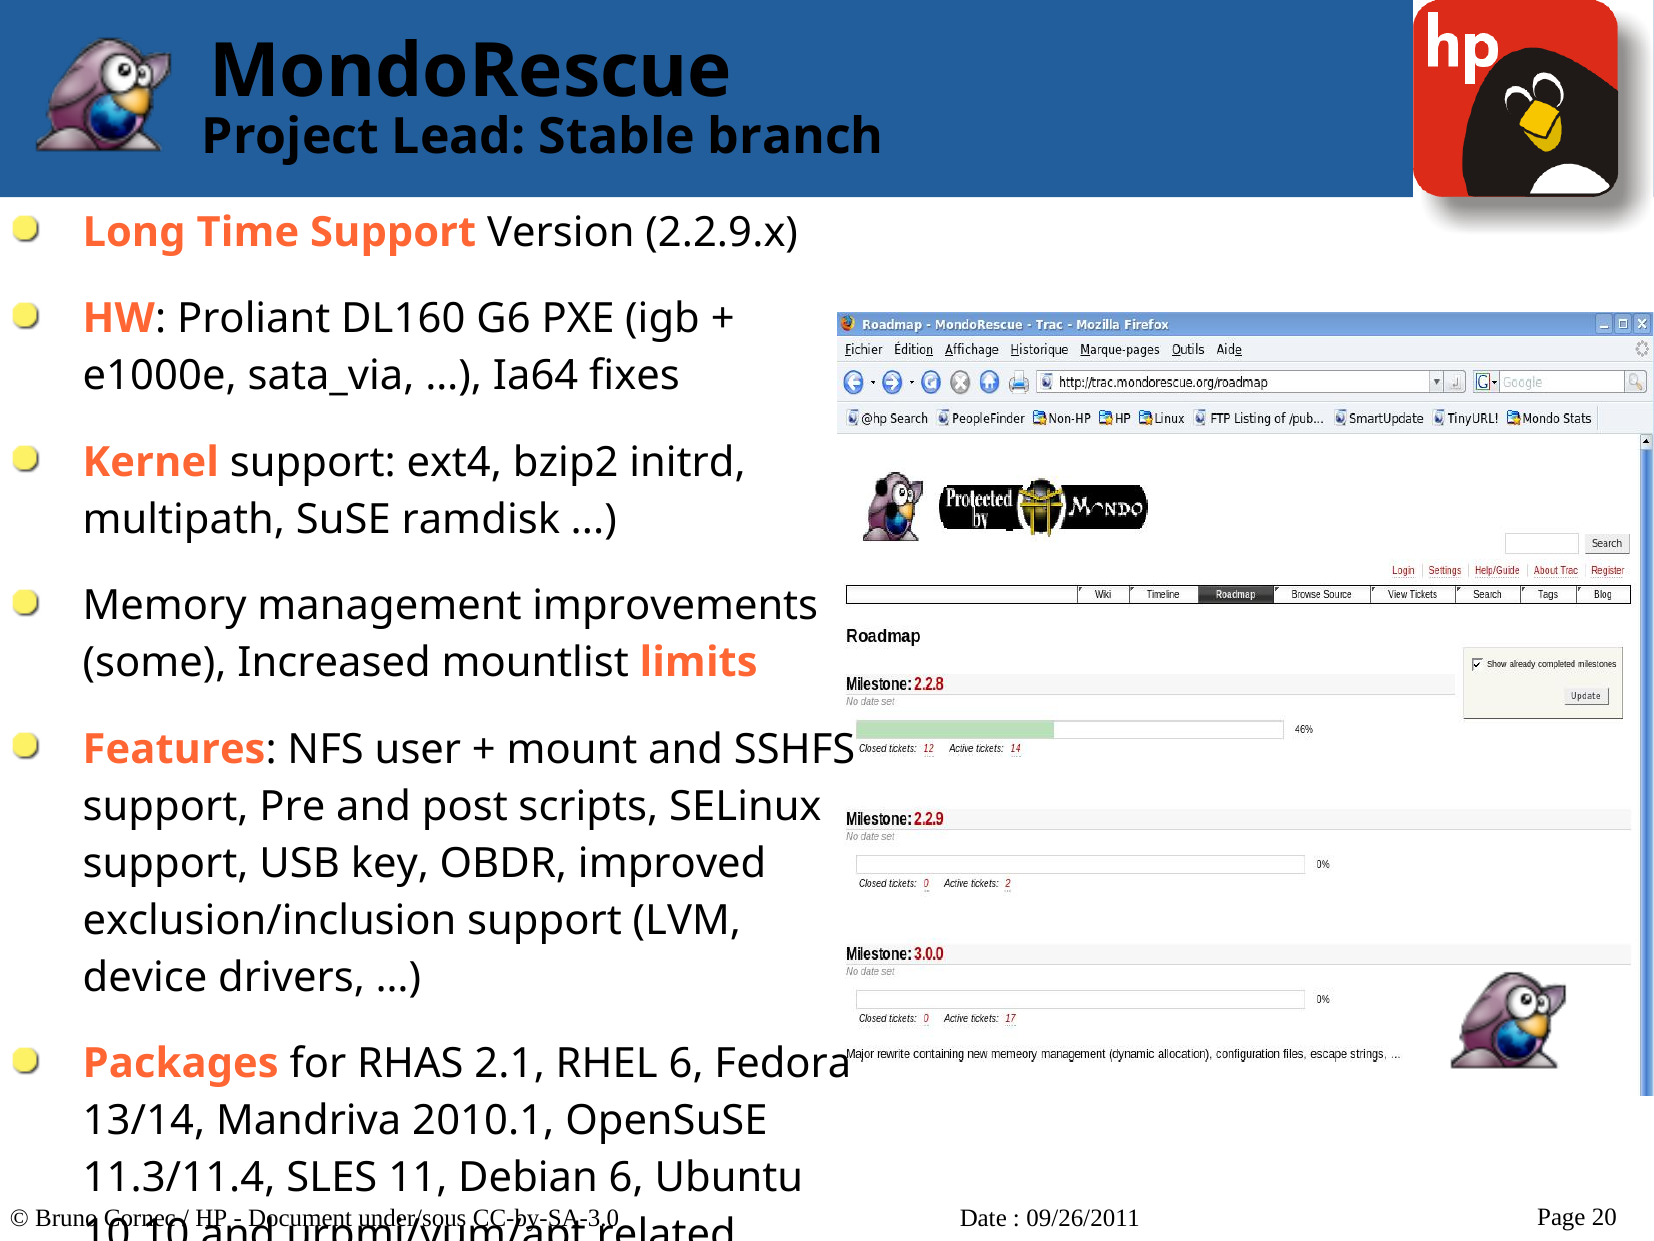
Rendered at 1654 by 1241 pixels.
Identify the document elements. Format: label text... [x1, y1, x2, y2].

list Long Time Support Version (2.2.9.x) HW: Proliant DL160 G6 PXE (igb + e1000e, sata_via, …), Ia64 fixes Kernel support: ext4, bzip2 initrd, multipath, SuSE ramdisk ...) Memory management improvements (some), Increased mountlist limits Features: NFS user + mount and SSHFS support, Pre and post scripts, SELinux support, USB key, OBDR, improved exclusion/inclusion support (LVM, device drivers, …) Packages for RHAS 2.1, RHEL 6, Fedora 13/14, Mandriva 2010.1, OpenSuSE 11.3/11.4, SLES 11, Debian 6, Ubuntu 10.10 and urpmi/yum/apt related support. Signed pkgs. [0, 201, 859, 1179]
picture [859, 312, 1654, 1109]
title Project Lead: Stable branch [201, 32, 1191, 241]
picture [0, 0, 211, 199]
picture [1413, 0, 1654, 235]
